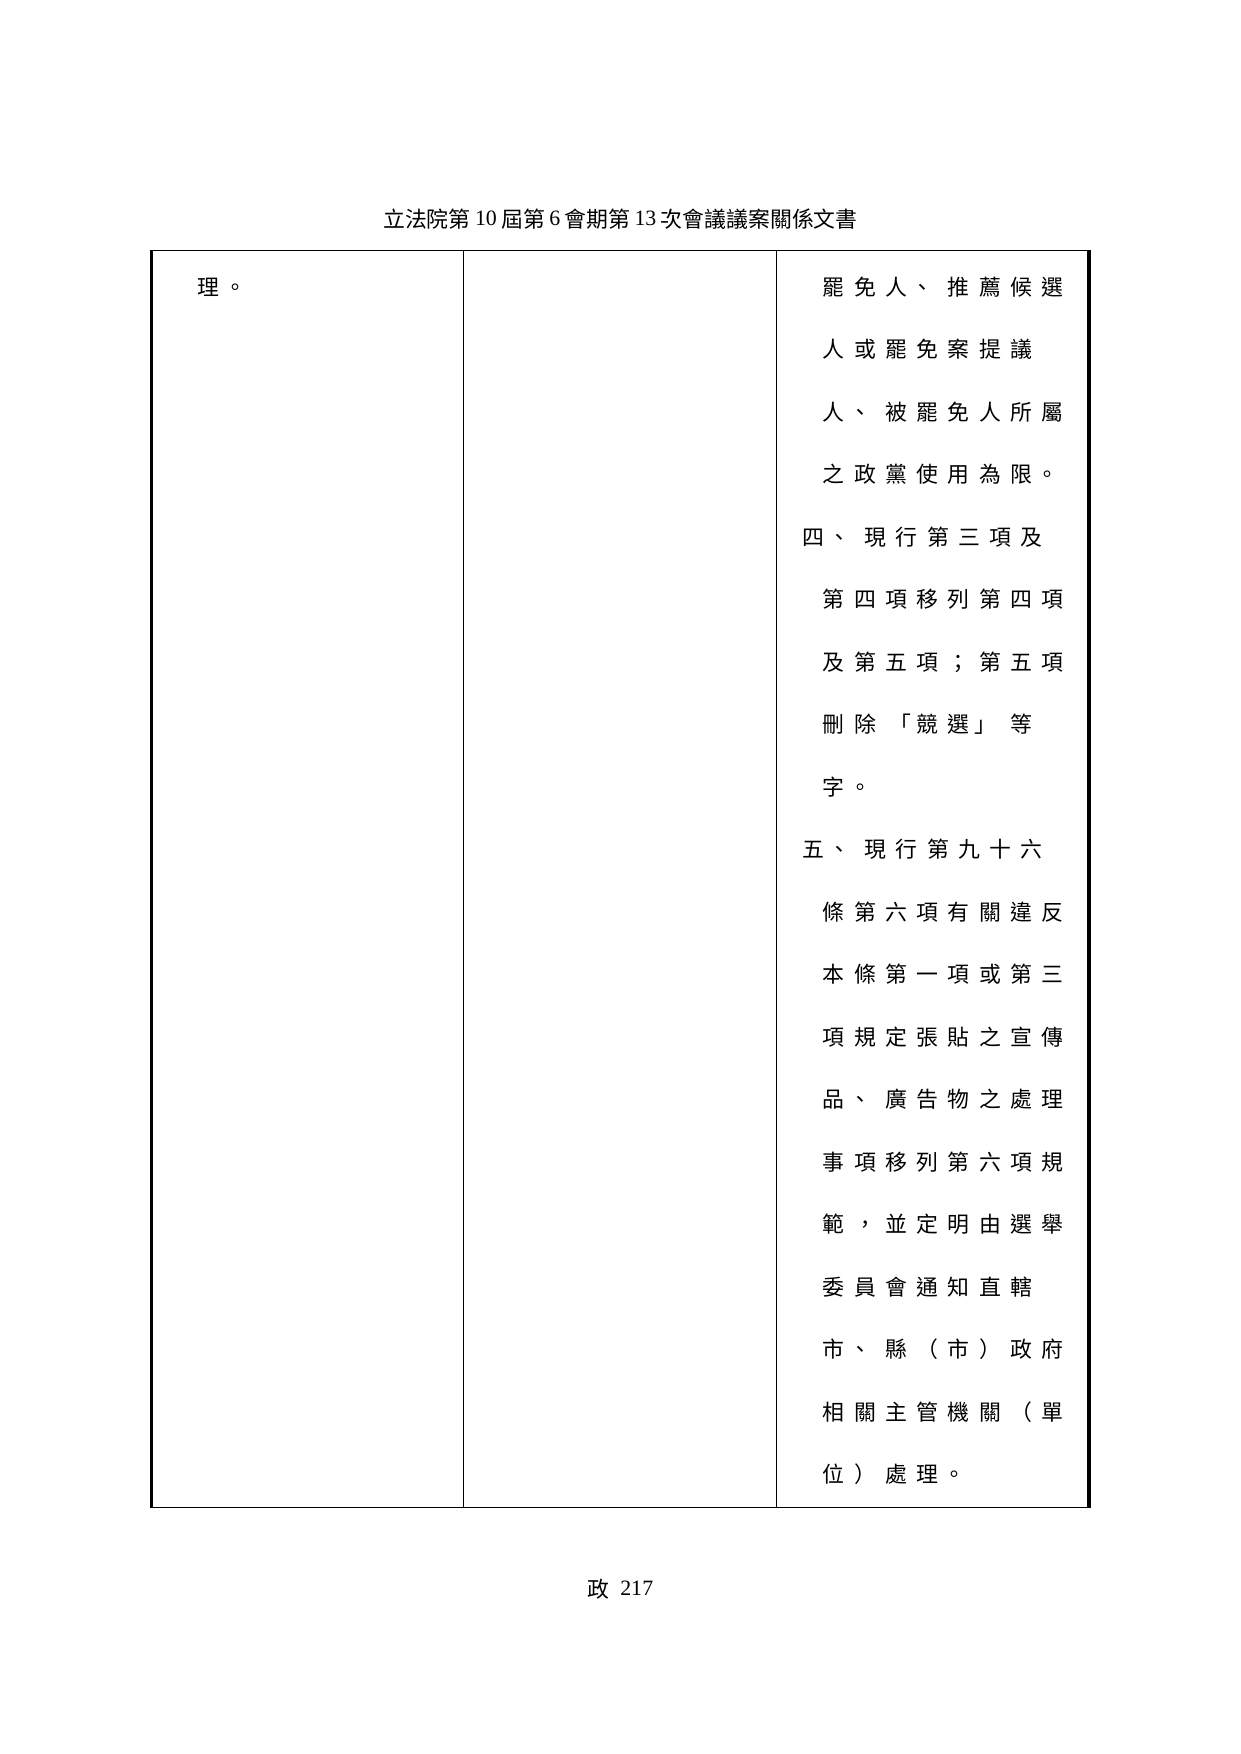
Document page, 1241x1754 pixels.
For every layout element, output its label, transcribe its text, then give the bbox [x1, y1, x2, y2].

table_cell [464, 251, 776, 1507]
table_cell 罷免人、推薦候選人或罷免案提議人、被罷免人所屬之政黨使用為限。 四、現行第三項及第四項移列第四項及第五項；第五項刪除「競選」等字。 五、現行第九十六條第六項有關違反本條第一項或第三項規定張貼之宣傳品、廣告物之處理事項移列第六項規範，並定明由選舉委員會通知直轄市、縣（市）政府相關主管機關（單位）處理。 [777, 251, 1087, 1507]
table_cell 理。 [153, 251, 463, 1507]
